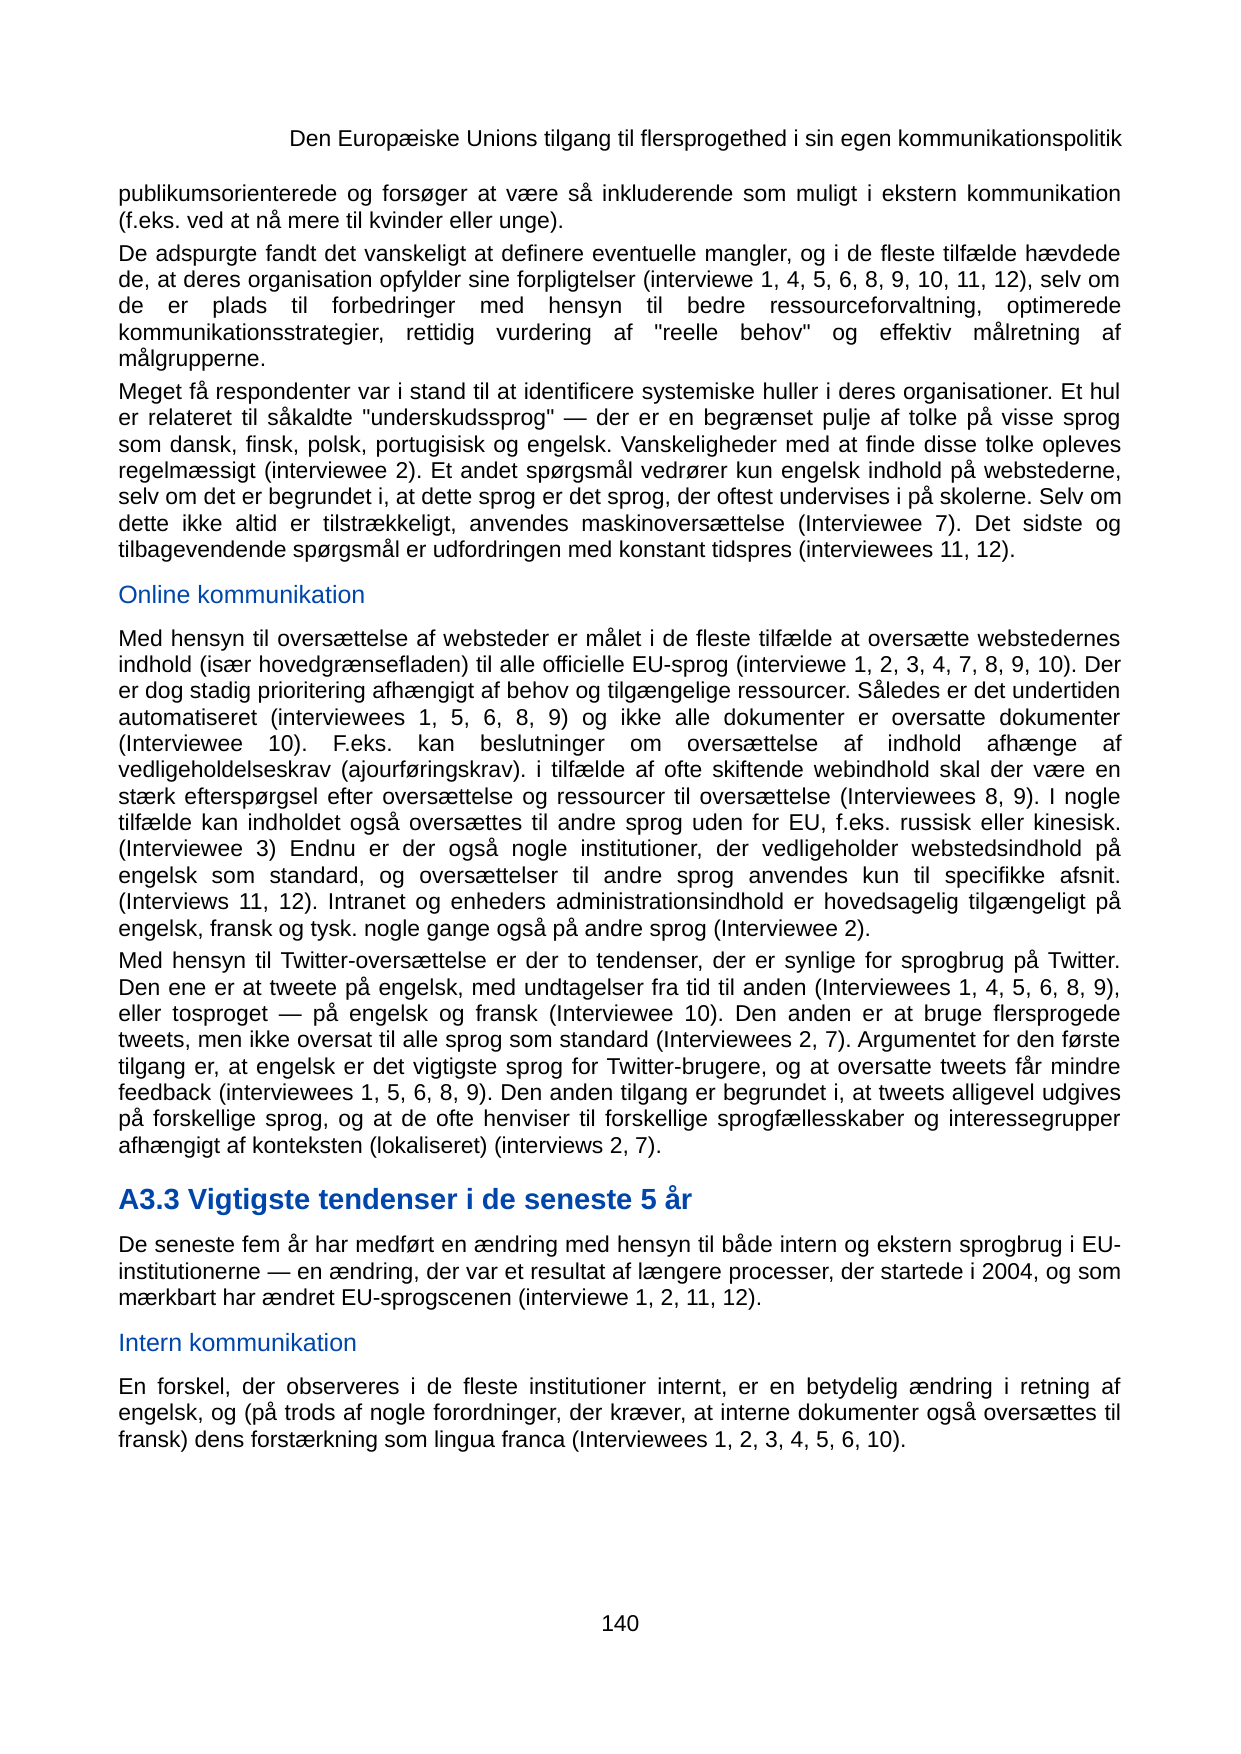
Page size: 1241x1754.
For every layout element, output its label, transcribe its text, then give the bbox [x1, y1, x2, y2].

text publikumsorienterede og forsøger at være så inkluderende som muligt i ekstern kommunikation (f.eks. ved at nå mere til kvinder eller unge). [118, 180, 1122, 233]
text Meget få respondenter var i stand til at identificere systemiske huller i deres organisationer. Et hul er relateret til såkaldte "underskudssprog" — der er en begrænset pulje af tolke på visse sprog som dansk, finsk, polsk, portugisisk og engelsk. Vanskeligheder med at finde disse tolke opleves regelmæssigt (interviewee 2). Et andet spørgsmål vedrører kun engelsk indhold på webstederne, selv om det er begrundet i, at dette sprog er det sprog, der oftest undervises i på skolerne. Selv om dette ikke altid er tilstrækkeligt, anvendes maskinoversættelse (Interviewee 7). Det sidste og tilbagevendende spørgsmål er udfordringen med konstant tidspres (interviewees 11, 12). [118, 378, 1122, 562]
subtitle Intern kommunikation [118, 1328, 1122, 1357]
text Med hensyn til Twitter-oversættelse er der to tendenser, der er synlige for sprogbrug på Twitter. Den ene er at tweete på engelsk, med undtagelser fra tid til anden (Interviewees 1, 4, 5, 6, 8, 9), eller tosproget — på engelsk og fransk (Interviewee 10). Den anden er at bruge flersprogede tweets, men ikke oversat til alle sprog som standard (Interviewees 2, 7). Argumentet for den første tilgang er, at engelsk er det vigtigste sprog for Twitter-brugere, og at oversatte tweets får mindre feedback (interviewees 1, 5, 6, 8, 9). Den anden tilgang er begrundet i, at tweets alligevel udgives på forskellige sprog, og at de ofte henviser til forskellige sprogfællesskaber og interessegrupper afhængigt af konteksten (lokaliseret) (interviews 2, 7). [118, 947, 1122, 1158]
text Med hensyn til oversættelse af websteder er målet i de fleste tilfælde at oversætte webstedernes indhold (især hovedgrænsefladen) til alle officielle EU-sprog (interviewe 1, 2, 3, 4, 7, 8, 9, 10). Der er dog stadig prioritering afhængigt af behov og tilgængelige ressourcer. Således er det undertiden automatiseret (interviewees 1, 5, 6, 8, 9) og ikke alle dokumenter er oversatte dokumenter (Interviewee 10). F.eks. kan beslutninger om oversættelse af indhold afhænge af vedligeholdelseskrav (ajourføringskrav). i tilfælde af ofte skiftende webindhold skal der være en stærk efterspørgsel efter oversættelse og ressourcer til oversættelse (Interviewees 8, 9). I nogle tilfælde kan indholdet også oversættes til andre sprog uden for EU, f.eks. russisk eller kinesisk. (Interviewee 3) Endnu er der også nogle institutioner, der vedligeholder webstedsindhold på engelsk som standard, og oversættelser til andre sprog anvendes kun til specifikke afsnit. (Interviews 11, 12). Intranet og enheders administrationsindhold er hovedsagelig tilgængeligt på engelsk, fransk og tysk. nogle gange også på andre sprog (Interviewee 2). [118, 624, 1122, 941]
subtitle Online kommunikation [118, 580, 1122, 609]
subtitle A3.3 Vigtigste tendenser i de seneste 5 år [118, 1182, 1122, 1216]
text De seneste fem år har medført en ændring med hensyn til både intern og ekstern sprogbrug i EU-institutionerne — en ændring, der var et resultat af længere processer, der startede i 2004, og som mærkbart har ændret EU-sprogscenen (interviewe 1, 2, 11, 12). [118, 1231, 1122, 1311]
text De adspurgte fandt det vanskeligt at definere eventuelle mangler, og i de fleste tilfælde hævdede de, at deres organisation opfylder sine forpligtelser (interviewe 1, 4, 5, 6, 8, 9, 10, 11, 12), selv om de er plads til forbedringer med hensyn til bedre ressourceforvaltning, optimerede kommunikationsstrategier, rettidig vurdering af "reelle behov" og effektiv målretning af målgrupperne. [118, 239, 1122, 371]
text En forskel, der observeres i de fleste institutioner internt, er en betydelig ændring i retning af engelsk, og (på trods af nogle forordninger, der kræver, at interne dokumenter også oversættes til fransk) dens forstærkning som lingua franca (Interviewees 1, 2, 3, 4, 5, 6, 10). [118, 1373, 1122, 1452]
